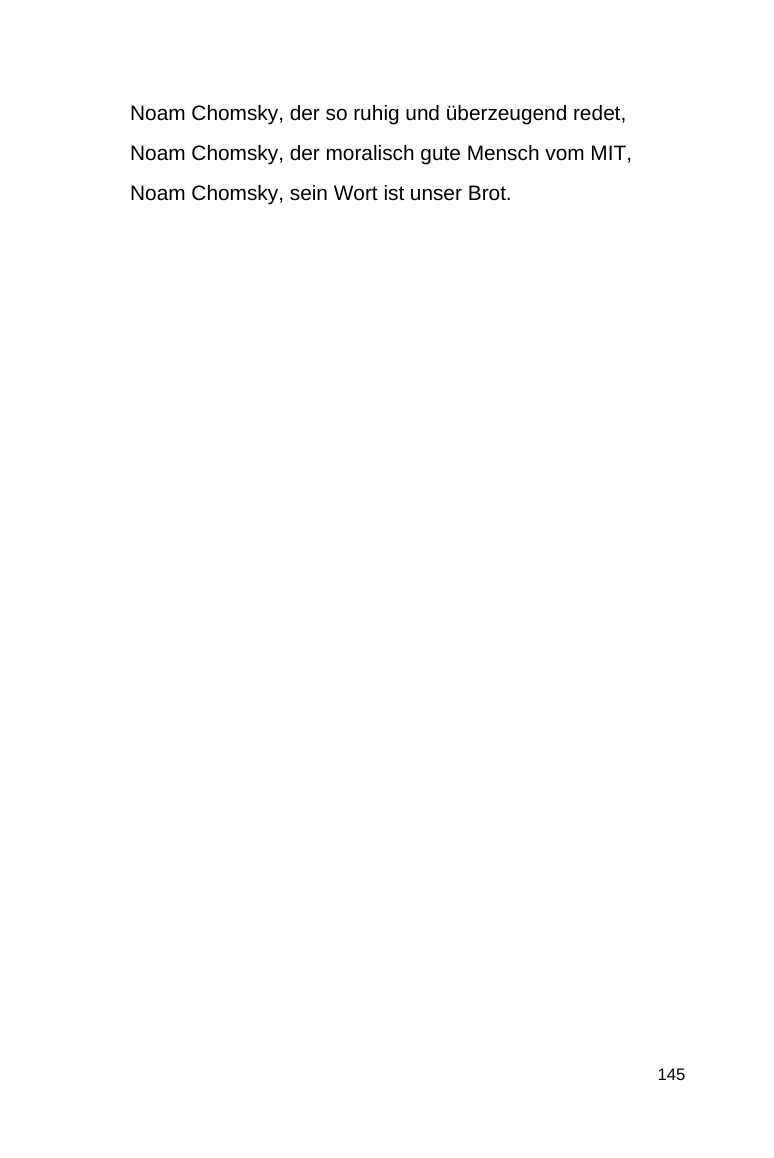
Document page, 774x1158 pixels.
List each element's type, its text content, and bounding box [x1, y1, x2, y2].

text Noam Chomsky, der moralisch gute Mensch vom MIT, [130, 140, 685, 164]
text Noam Chomsky, sein Wort ist unser Brot. [130, 180, 685, 204]
text Noam Chomsky, der so ruhig und überzeugend redet, [130, 100, 685, 124]
